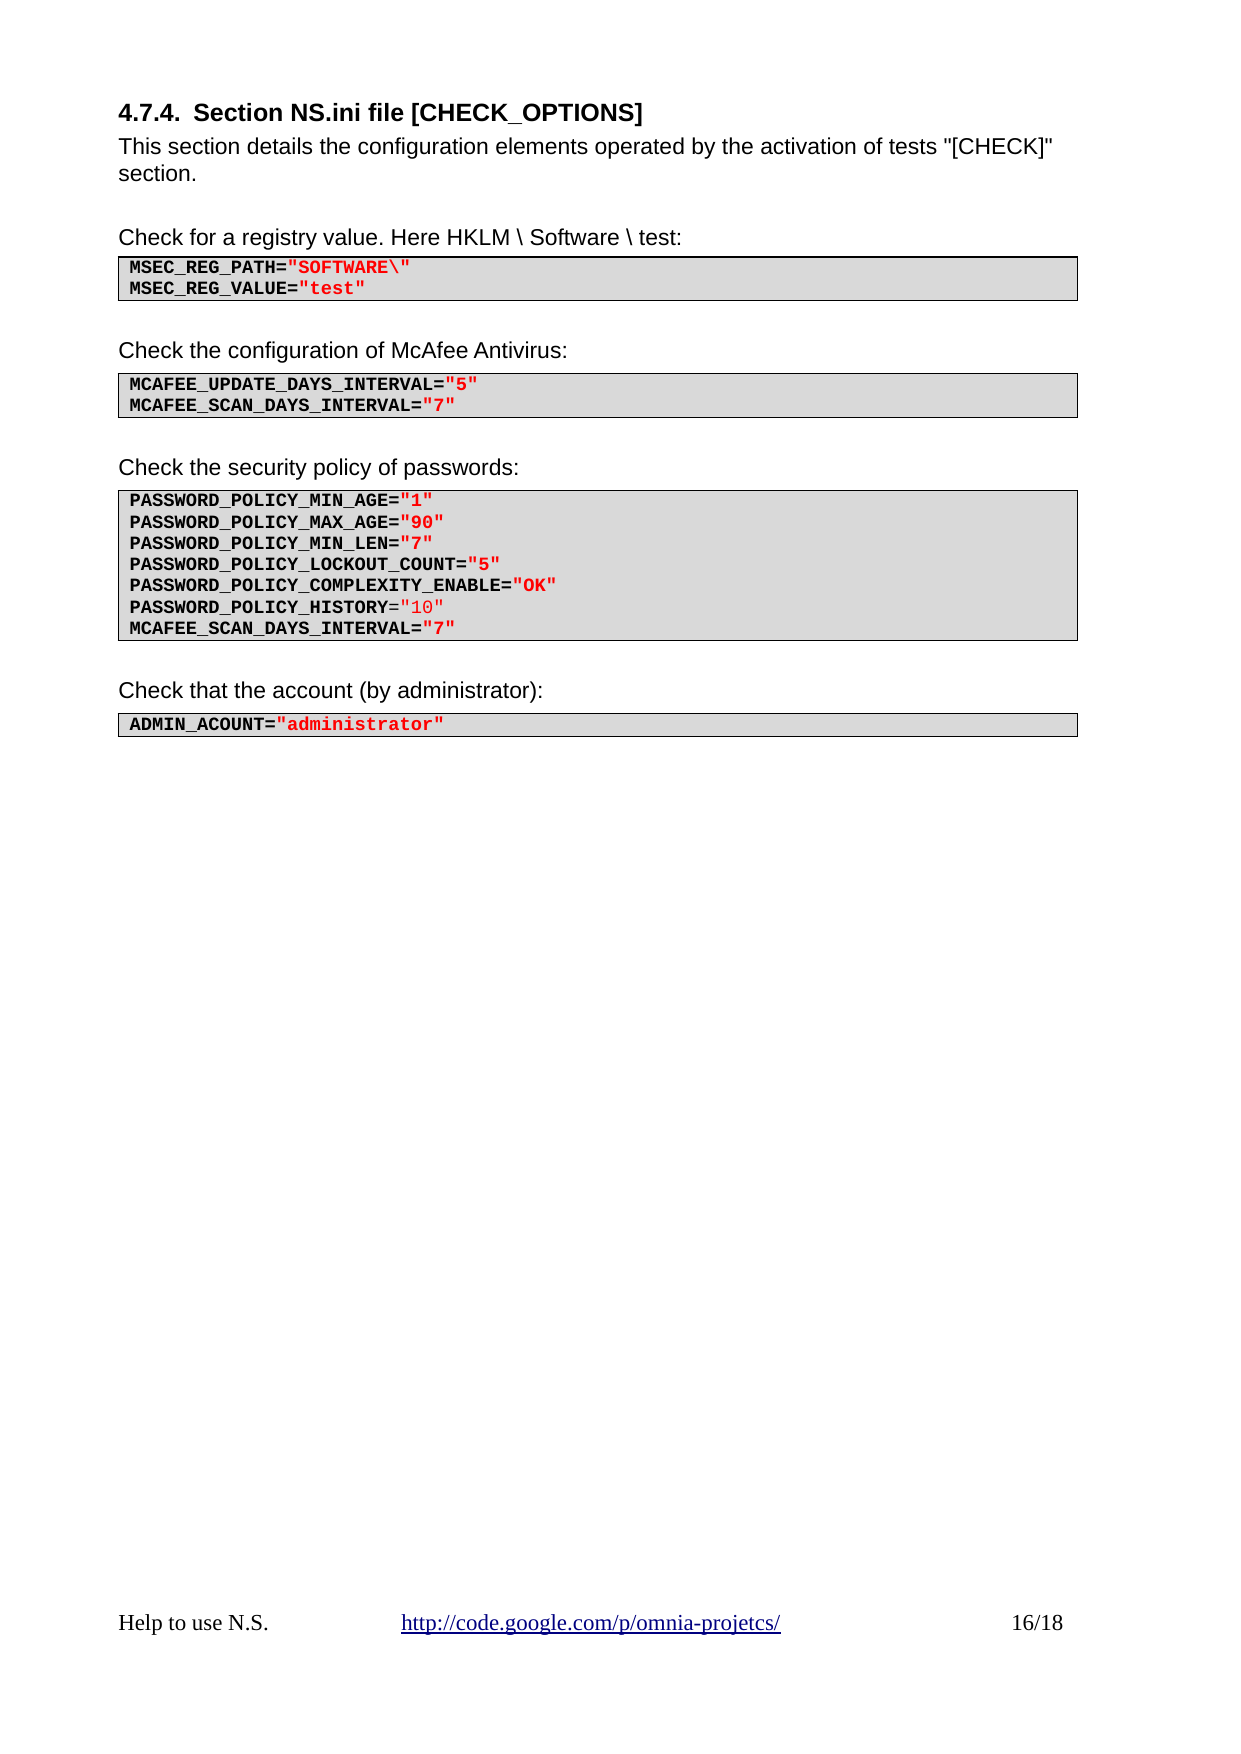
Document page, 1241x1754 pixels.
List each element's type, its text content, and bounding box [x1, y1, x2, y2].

table_header ADMIN_ACOUNT="administrator" [119, 714, 1077, 736]
text Check that the account (by administrator): [118, 677, 1122, 703]
table_header MCAFEE_UPDATE_DAYS_INTERVAL="5" MCAFEE_SCAN_DAYS_INTERVAL="7" [119, 374, 1077, 417]
text Check the security policy of passwords: [118, 454, 1122, 480]
subtitle Section NS.ini file [CHECK_OPTIONS] [118, 98, 1122, 127]
text Check for a registry value. Here HKLM \ Software \ test: [118, 224, 1122, 250]
text This section details the configuration elements operated by the activation of tests "[CHECK]" section. [118, 133, 1122, 186]
table_header PASSWORD_POLICY_MIN_AGE="1" PASSWORD_POLICY_MAX_AGE="90" PASSWORD_POLICY_MIN_LEN="7" PASSWORD_POLICY_LOCKOUT_COUNT="5" PASSWORD_POLICY_COMPLEXITY_ENABLE="OK" PASSWORD_POLICY_HISTORY="10" MCAFEE_SCAN_DAYS_INTERVAL="7" [119, 491, 1077, 640]
table_header MSEC_REG_PATH="SOFTWARE\" MSEC_REG_VALUE="test" [119, 258, 1077, 300]
text Check the configuration of McAfee Antivirus: [118, 337, 1122, 363]
